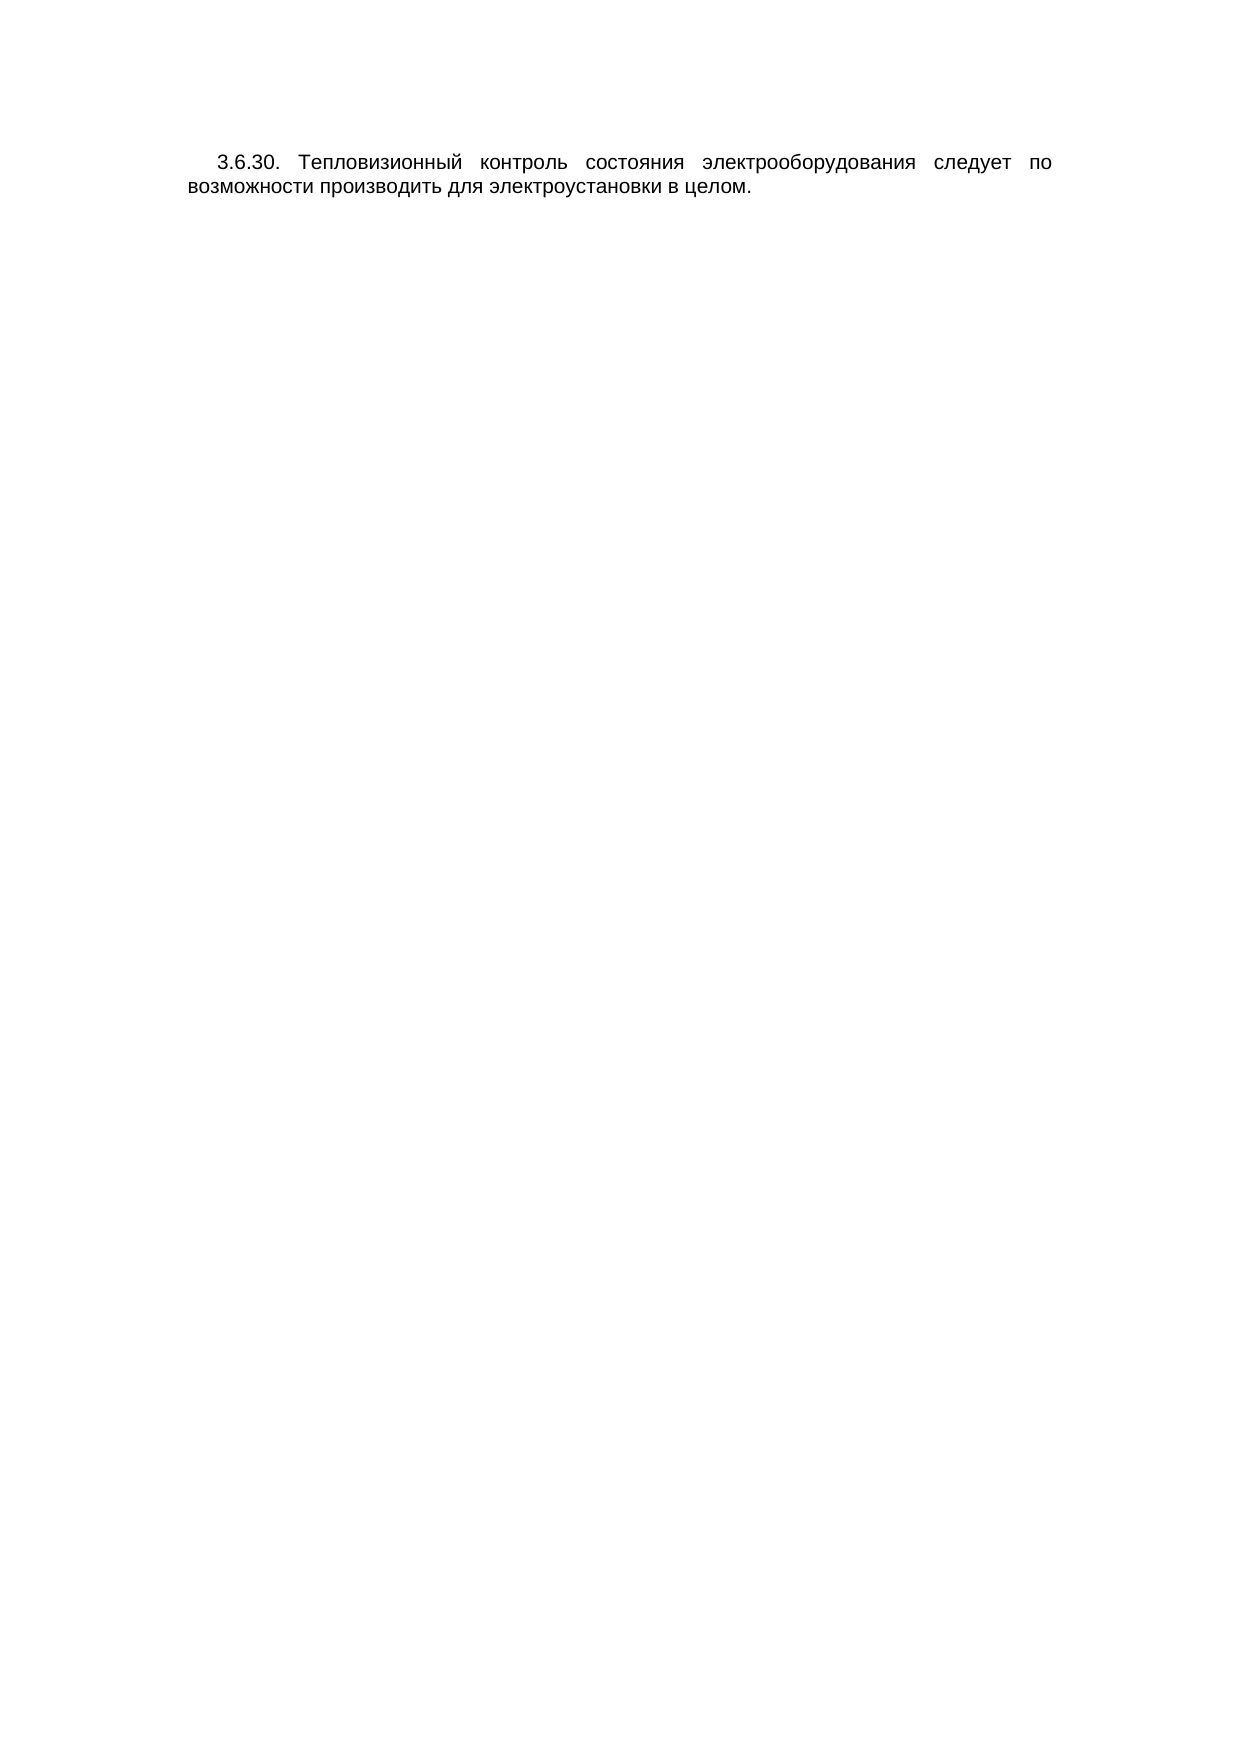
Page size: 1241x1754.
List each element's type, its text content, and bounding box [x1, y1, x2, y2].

text 3.6.30. Тепловизионный контроль состояния электрооборудования следует по возможности производить для электроустановки в целом. [187, 150, 1053, 198]
